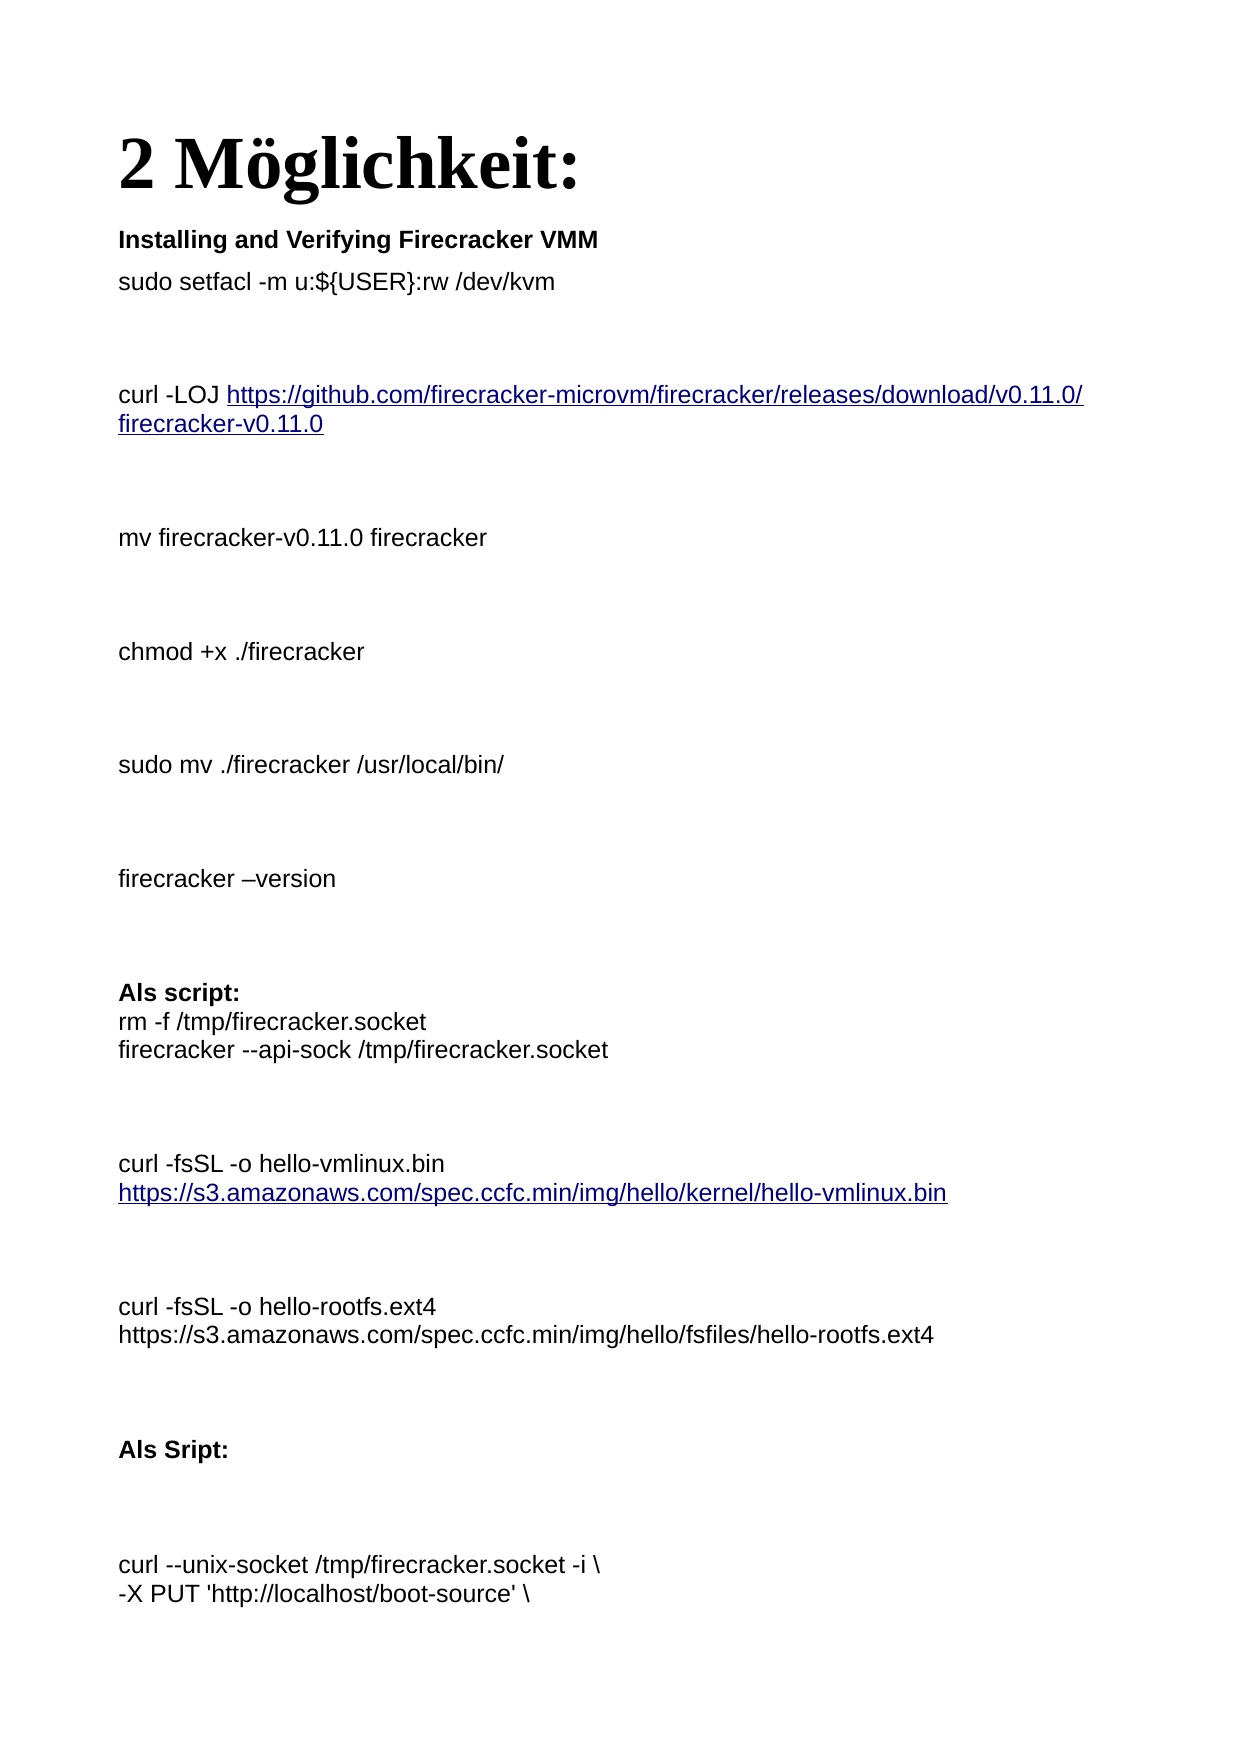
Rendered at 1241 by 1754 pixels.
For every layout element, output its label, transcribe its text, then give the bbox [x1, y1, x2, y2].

text rm -f /tmp/firecracker.socket [118, 1006, 1122, 1035]
text curl -fsSL -o hello-vmlinux.bin https://s3.amazonaws.com/spec.ccfc.min/img/hello/kernel/hello-vmlinux.bin [118, 1149, 1122, 1206]
text 2 Möglichkeit: [118, 118, 1122, 204]
text curl --unix-socket /tmp/firecracker.socket -i \ [118, 1550, 1122, 1579]
text firecracker --api-sock /tmp/firecracker.socket [118, 1035, 1122, 1064]
text mv firecracker-v0.11.0 firecracker [118, 523, 1122, 551]
text -X PUT 'http://localhost/boot-source' \ [118, 1579, 1122, 1608]
text sudo setfacl -m u:${USER}:rw /dev/kvm [118, 266, 1122, 295]
text firecracker –version [118, 864, 1122, 893]
subtitle Installing and Verifying Firecracker VMM [118, 225, 1122, 254]
text curl -fsSL -o hello-rootfs.ext4 https://s3.amazonaws.com/spec.ccfc.min/img/hello/fsfiles/hello-rootfs.ext4 [118, 1291, 1122, 1349]
text Als Sript: [118, 1435, 1122, 1464]
text chmod +x ./firecracker [118, 636, 1122, 665]
text sudo mv ./firecracker /usr/local/bin/ [118, 750, 1122, 779]
text Als script: [118, 978, 1122, 1006]
text curl -LOJ https://github.com/firecracker-microvm/firecracker/releases/download/v0.11.0/firecracker-v0.11.0 [118, 380, 1122, 438]
